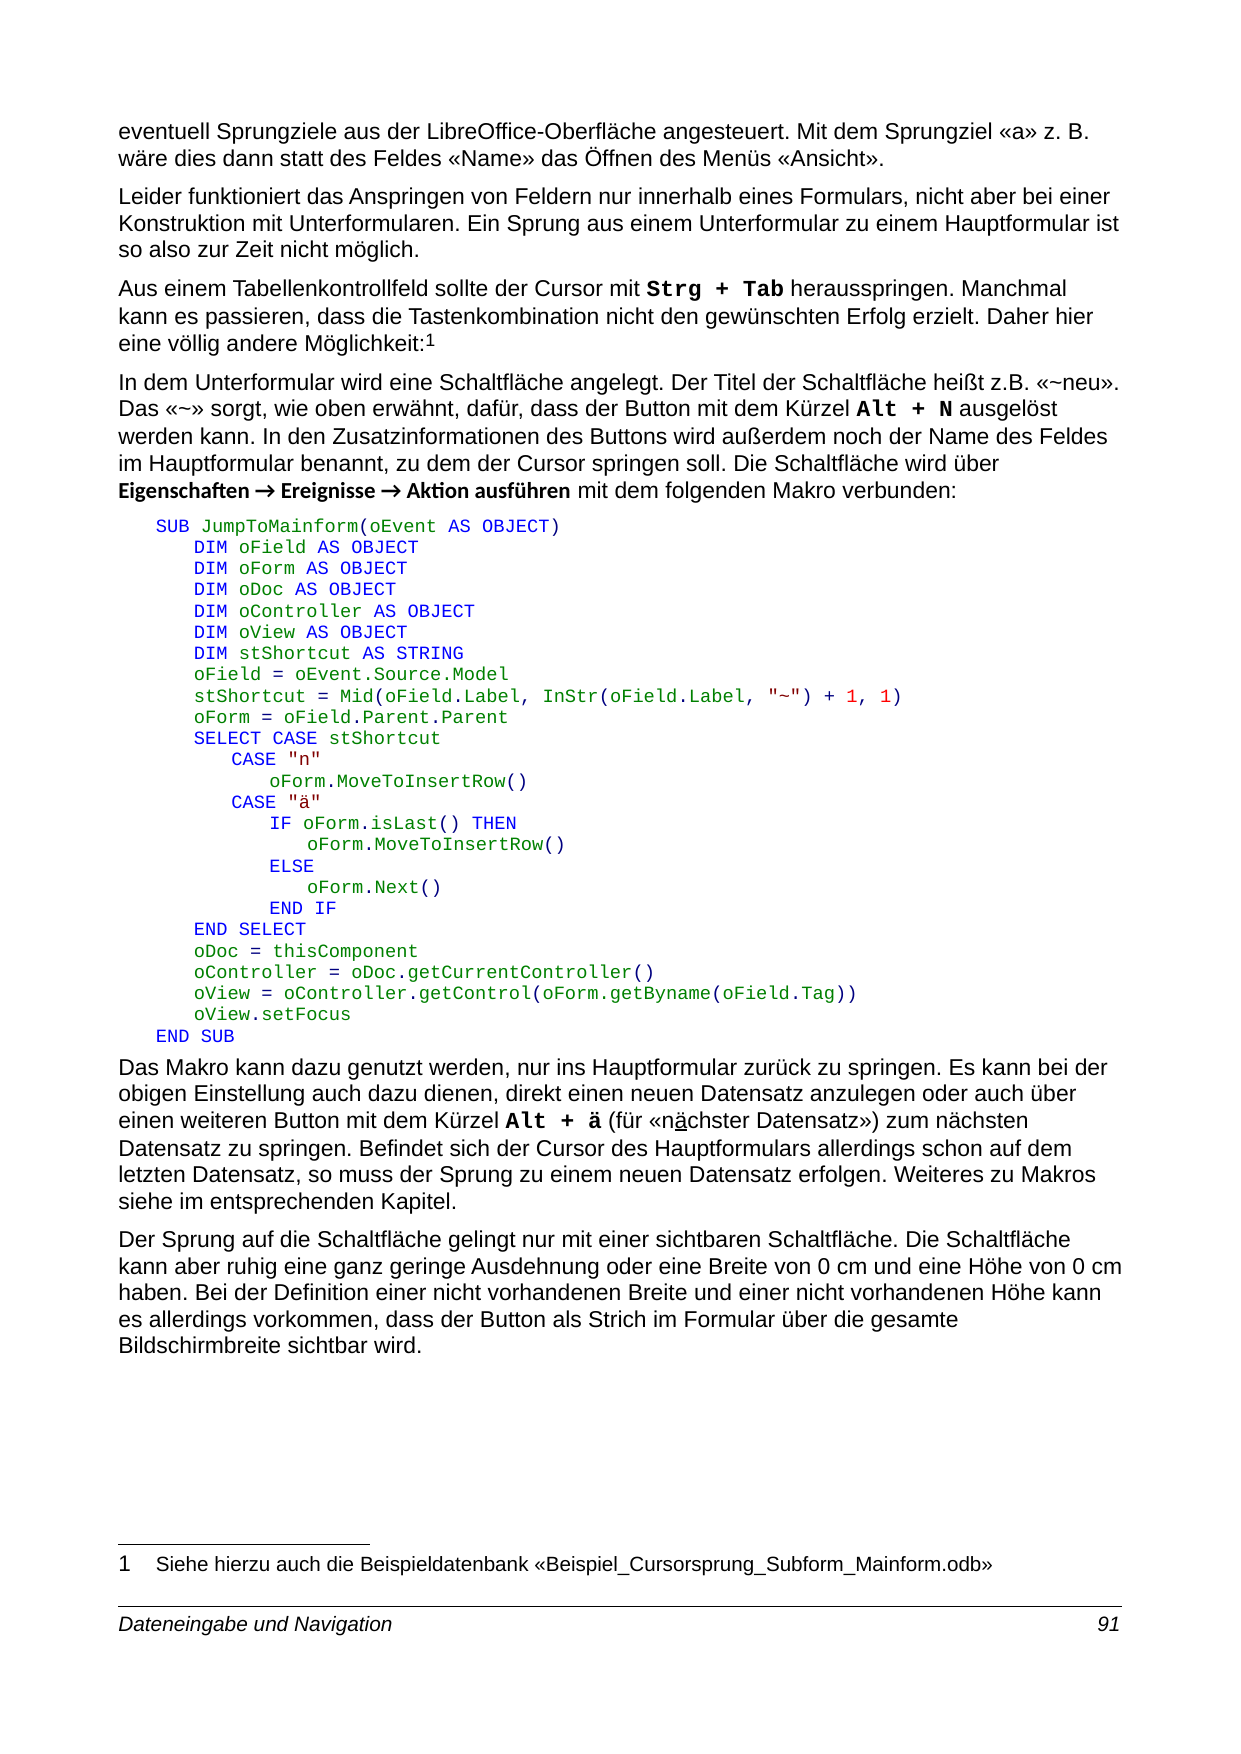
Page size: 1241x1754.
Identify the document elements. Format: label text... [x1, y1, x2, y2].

text In dem Unterformular wird eine Schaltfläche angelegt. Der Titel der Schaltfläche heißt z.B. «~neu». Das «~» sorgt, wie oben erwähnt, dafür, dass der Button mit dem Kürzel Alt + N ausgelöst werden kann. In den Zusatzinformationen des Buttons wird außerdem noch der Name des Feldes im Hauptformular benannt, zu dem der Cursor springen soll. Die Schaltfläche wird über Eigenschaften → Ereignisse → Aktion ausführen mit dem folgenden Makro verbunden: [118, 368, 1122, 504]
text SELECT CASE stShortcut [156, 729, 1122, 750]
text CASE "n" [156, 750, 1122, 771]
text oForm.MoveToInsertRow() [156, 835, 1122, 856]
text oView.setFocus [156, 1005, 1122, 1026]
text oField = oEvent.Source.Model [156, 665, 1122, 686]
text oView = oController.getControl(oForm.getByname(oField.Tag)) [156, 984, 1122, 1005]
text Leider funktioniert das Anspringen von Feldern nur innerhalb eines Formulars, nicht aber bei einer Konstruktion mit Unterformularen. Ein Sprung aus einem Unterformular zu einem Hauptformular ist so also zur Zeit nicht möglich. [118, 183, 1122, 262]
text Das Makro kann dazu genutzt werden, nur ins Hauptformular zurück zu springen. Es kann bei der obigen Einstellung auch dazu dienen, direkt einen neuen Datensatz anzulegen oder auch über einen weiteren Button mit dem Kürzel Alt + ä (für «nächster Datensatz») zum nächsten Datensatz zu springen. Befindet sich der Cursor des Hauptformulars allerdings schon auf dem letzten Datensatz, so muss der Sprung zu einem neuen Datensatz erfolgen. Weiteres zu Makros siehe im entsprechenden Kapitel. [118, 1054, 1122, 1214]
text oController = oDoc.getCurrentController() [156, 963, 1122, 984]
text END SUB [156, 1026, 1122, 1048]
text ELSE [156, 856, 1122, 878]
text oForm = oField.Parent.Parent [156, 708, 1122, 729]
text stShortcut = Mid(oField.Label, InStr(oField.Label, "~") + 1, 1) [156, 686, 1122, 708]
text IF oForm.isLast() THEN [156, 814, 1122, 835]
text oForm.MoveToInsertRow() [156, 771, 1122, 793]
text oDoc = thisComponent [156, 941, 1122, 963]
text CASE "ä" [156, 793, 1122, 814]
text DIM oDoc AS OBJECT [156, 580, 1122, 601]
text eventuell Sprungziele aus der LibreOffice-Oberfläche angesteuert. Mit dem Sprungziel «a» z. B. wäre dies dann statt des Feldes «Name» das Öffnen des Menüs «Ansicht». [118, 118, 1122, 171]
text DIM oController AS OBJECT [156, 601, 1122, 623]
text oForm.Next() [156, 878, 1122, 899]
text DIM oField AS OBJECT [156, 538, 1122, 559]
text Der Sprung auf die Schaltfläche gelingt nur mit einer sichtbaren Schaltfläche. Die Schaltfläche kann aber ruhig eine ganz geringe Ausdehnung oder eine Breite von 0 cm und eine Höhe von 0 cm haben. Bei der Definition einer nicht vorhandenen Breite und einer nicht vorhandenen Höhe kann es allerdings vorkommen, dass der Button als Strich im Formular über die gesamte Bildschirmbreite sichtbar wird. [118, 1226, 1122, 1358]
text DIM stShortcut AS STRING [156, 644, 1122, 665]
text END SELECT [156, 920, 1122, 941]
text Aus einem Tabellenkontrollfeld sollte der Cursor mit Strg + Tab herausspringen. Manchmal kann es passieren, dass die Tastenkombination nicht den gewünschten Erfolg erzielt. Daher hier eine völlig andere Möglichkeit: [118, 275, 1122, 356]
text Siehe hierzu auch die Beispieldatenbank «Beispiel_Cursorsprung_Subform_Mainform.odb» [118, 1551, 1122, 1576]
text DIM oView AS OBJECT [156, 623, 1122, 644]
text SUB JumpToMainform(oEvent AS OBJECT) [156, 516, 1122, 538]
text DIM oForm AS OBJECT [156, 559, 1122, 580]
text END IF [156, 899, 1122, 920]
